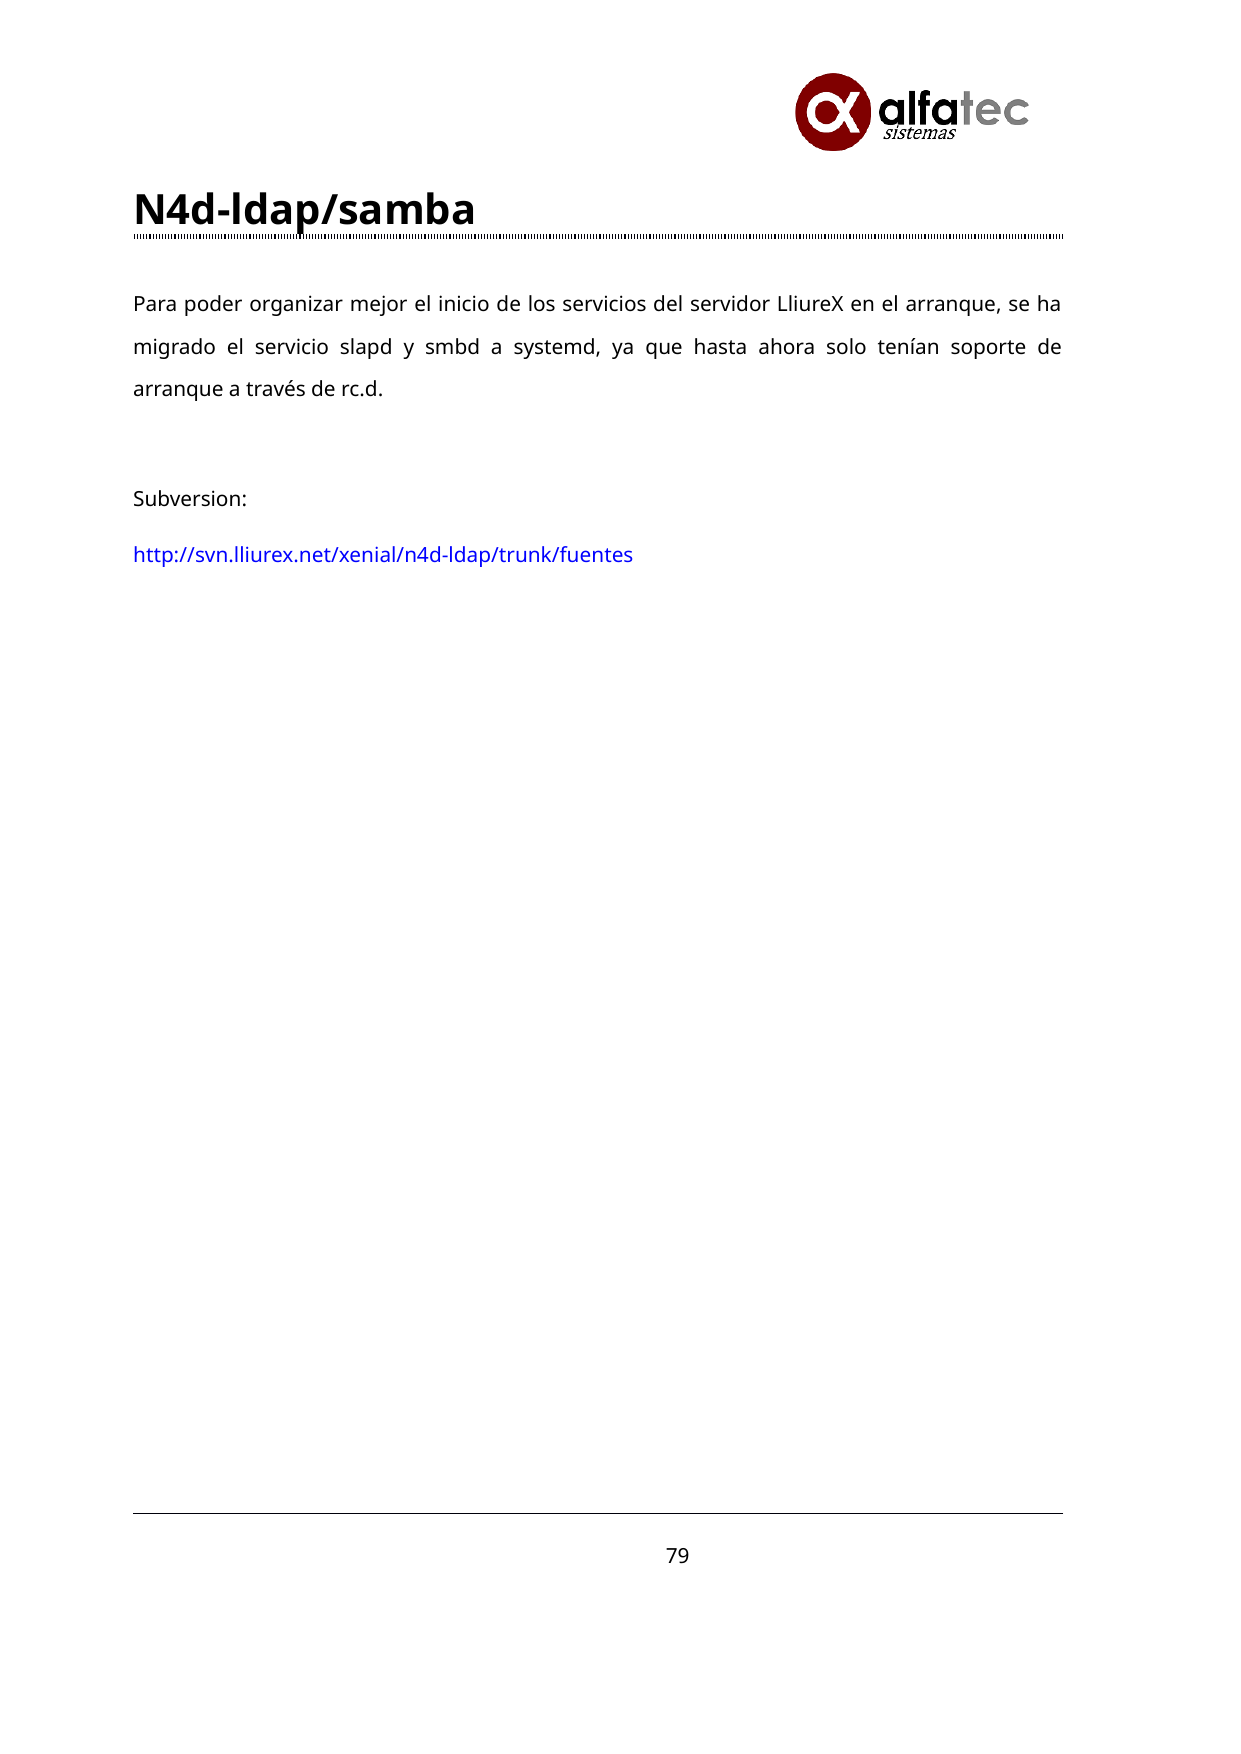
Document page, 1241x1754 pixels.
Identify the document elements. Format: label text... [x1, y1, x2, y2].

subtitle N4d-ldap/samba [133, 191, 1063, 239]
text http://svn.lliurex.net/xenial/n4d-ldap/trunk/fuentes [133, 540, 1063, 568]
picture [795, 73, 1031, 151]
text Para poder organizar mejor el inicio de los servicios del servidor LliureX en el arranque, se ha migrado el servicio slapd y smbd a systemd, ya que hasta ahora solo tenían soporte de arranque a través de rc.d. [133, 289, 1063, 403]
text Subversion: [133, 484, 1063, 513]
